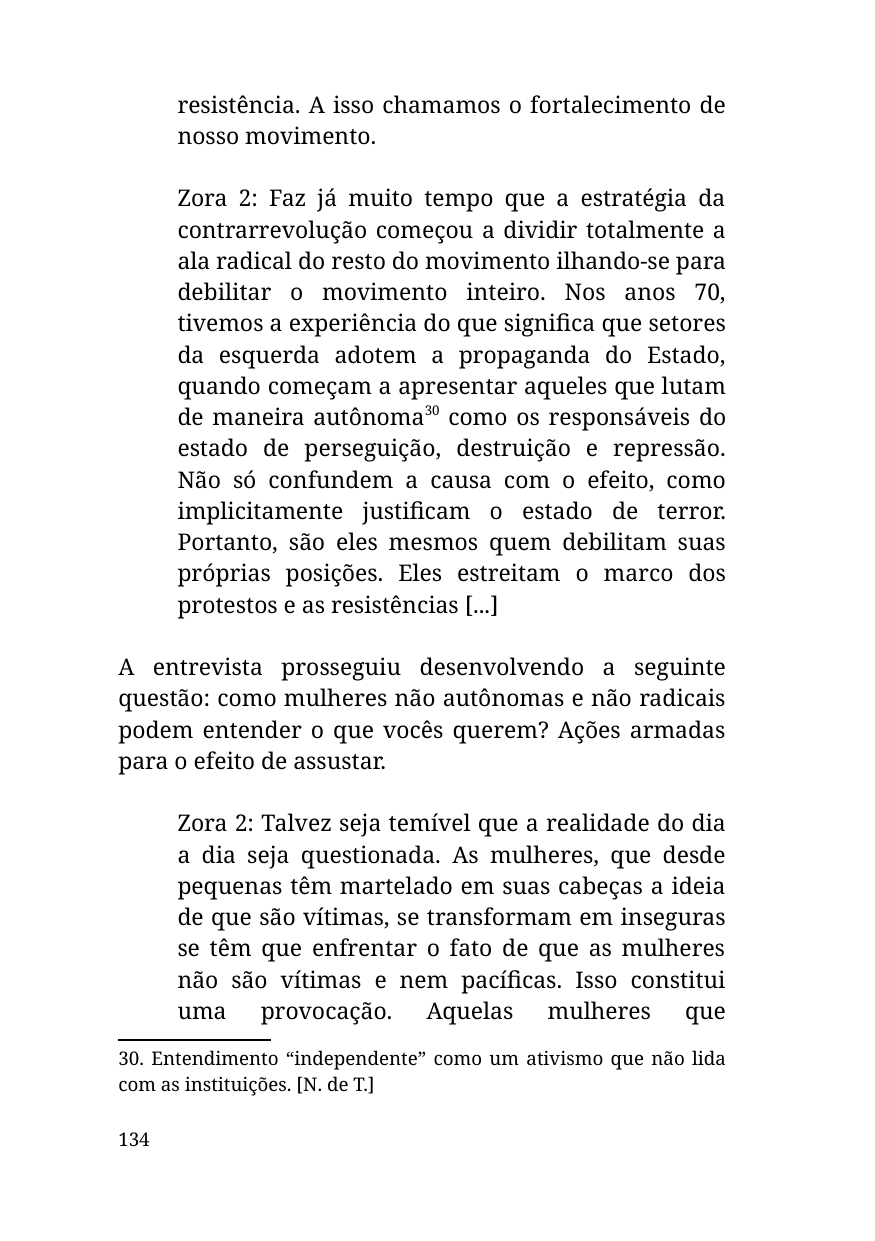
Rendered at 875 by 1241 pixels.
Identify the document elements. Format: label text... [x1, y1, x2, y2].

list Zora 2: Talvez seja temível que a realidade do dia a dia seja questionada. As mulheres, que desde pequenas têm martelado em suas cabeças a ideia de que são vítimas, se transformam em inseguras se têm que enfrentar o fato de que as mulheres não são vítimas e nem pacíficas. Isso constitui uma provocação. Aquelas mulheres que [177, 807, 726, 1026]
text A entrevista prosseguiu desenvolvendo a seguinte questão: como mulheres não autônomas e não radicais podem entender o que vocês querem? Ações armadas para o efeito de assustar. [118, 620, 726, 776]
list resistência. A isso chamamos o fortalecimento de nosso movimento. [177, 88, 726, 151]
text . Entendimento “independente” como um ativismo que não lida com as instituições. [N. de T.] [118, 1046, 726, 1097]
list Zora 2: Faz já muito tempo que a estratégia da contrarrevolução começou a dividir totalmente a ala radical do resto do movimento ilhando-se para debilitar o movimento inteiro. Nos anos 70, tivemos a experiência do que significa que setores da esquerda adotem a propaganda do Estado, quando começam a apresentar aqueles que lutam de maneira autônoma como os responsáveis do estado de perseguição, destruição e repressão. Não só confundem a causa com o efeito, como implicitamente justificam o estado de terror. Portanto, são eles mesmos quem debilitam suas próprias posições. Eles estreitam o marco dos protestos e as resistências [...] [177, 182, 726, 620]
